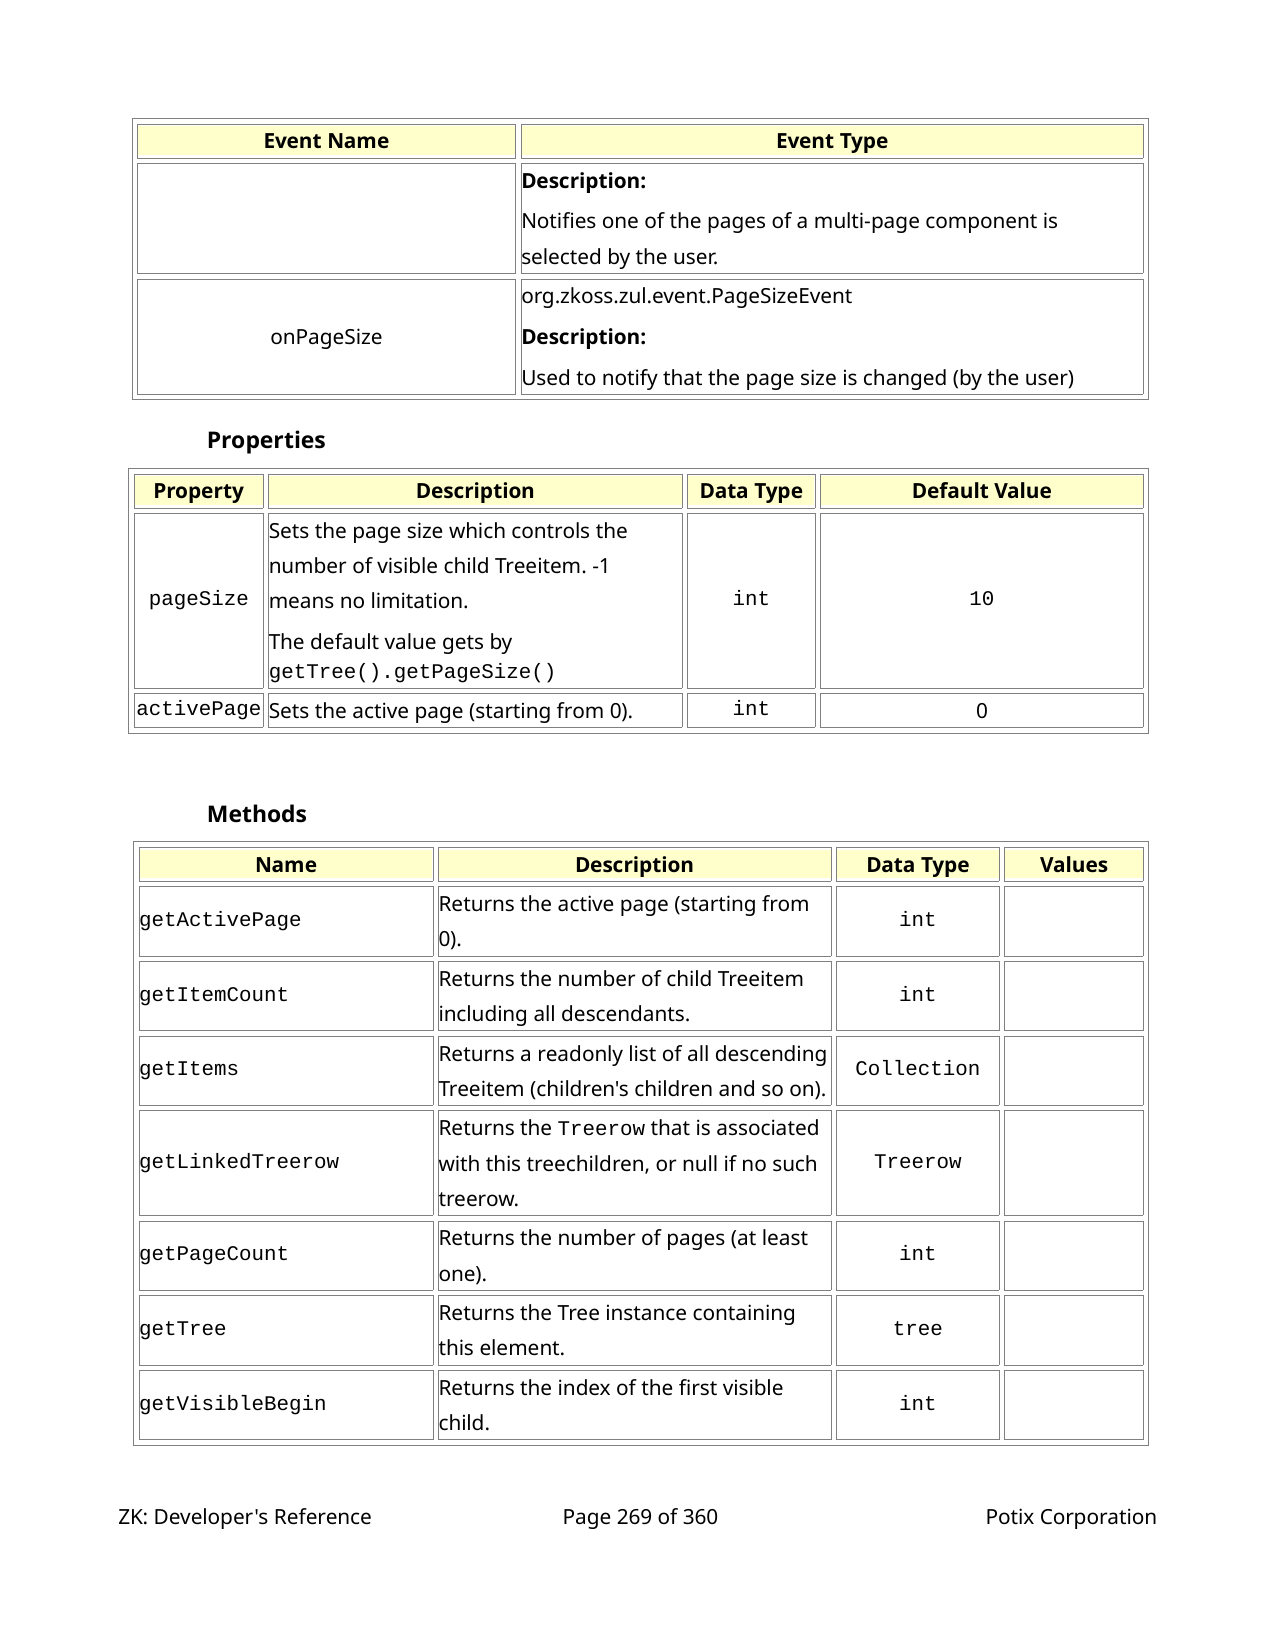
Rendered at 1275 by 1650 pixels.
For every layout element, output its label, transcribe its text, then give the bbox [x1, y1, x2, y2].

table_cell getItemCount [136, 956, 435, 1030]
table_header Default Value [818, 469, 1146, 508]
table_cell Returns the Treerow that is associated with this treechildren, or null if no such treerow. [435, 1105, 833, 1215]
table_cell int [685, 508, 817, 688]
table_cell int [834, 1215, 1002, 1290]
table_cell onPageSize [134, 273, 518, 394]
table_cell [1002, 1030, 1146, 1105]
subtitle Methods [207, 798, 1157, 829]
table_cell tree [834, 1290, 1002, 1364]
table_cell int [834, 956, 1002, 1030]
table_header Name [136, 842, 435, 881]
table_cell [1002, 1215, 1146, 1290]
table_cell activePage [131, 688, 266, 727]
table_cell int [834, 881, 1002, 956]
table_cell Returns the Tree instance containing this element. [435, 1290, 833, 1364]
table_cell pageSize [131, 508, 266, 688]
table_cell Treerow [834, 1105, 1002, 1215]
table_cell Returns the index of the first visible child. [435, 1365, 833, 1439]
table_cell 0 [818, 688, 1146, 727]
table_cell [1002, 1105, 1146, 1215]
table_cell Returns a readonly list of all descending Treeitem (children's children and so on). [435, 1030, 833, 1105]
table_header Values [1002, 842, 1146, 881]
table_cell [1002, 956, 1146, 1030]
table_cell Collection [834, 1030, 1002, 1105]
table_cell [1005, 1222, 1143, 1290]
table_cell int [834, 1365, 1002, 1439]
table_cell [1005, 1111, 1143, 1215]
table_cell [134, 158, 518, 273]
table_cell int [685, 688, 817, 727]
table_cell [1005, 1296, 1143, 1364]
table_cell getActivePage [136, 881, 435, 956]
table_cell Returns the number of child Treeitem including all descendants. [435, 956, 833, 1030]
table_cell getTree [136, 1290, 435, 1364]
table_header Data Type [685, 469, 817, 508]
table_header Property [131, 469, 266, 508]
table_cell Returns the number of pages (at least one). [435, 1215, 833, 1290]
table_cell getLinkedTreerow [136, 1105, 435, 1215]
table_cell Sets the active page (starting from 0). [266, 688, 685, 727]
table_cell [1005, 962, 1143, 1030]
table_cell Returns the active page (starting from 0). [435, 881, 833, 956]
table_cell 10 [818, 508, 1146, 688]
table_cell [1002, 1290, 1146, 1364]
table_cell [1005, 887, 1143, 956]
table_header Event Type [518, 119, 1146, 158]
table_cell getPageCount [136, 1215, 435, 1290]
table_cell [1002, 1365, 1146, 1439]
subtitle Properties [207, 424, 1157, 456]
table_cell getItems [136, 1030, 435, 1105]
table_header Event Name [134, 119, 518, 158]
table_cell org.zkoss.zul.event.PageSizeEvent Description: Used to notify that the page size is changed (by the user) [518, 273, 1146, 394]
table_cell [1002, 881, 1146, 956]
table_cell getVisibleBegin [136, 1365, 435, 1439]
table_cell [1005, 1371, 1143, 1439]
table_header Description [266, 469, 685, 508]
table_header Description [435, 842, 833, 881]
table_cell Description: Notifies one of the pages of a multi-page component is selected by the user. [518, 158, 1146, 273]
table_header Data Type [834, 842, 1002, 881]
table_cell [1005, 1037, 1143, 1105]
table_cell Sets the page size which controls the number of visible child Treeitem. -1 means no limitation. The default value gets by getTree().getPageSize() [266, 508, 685, 688]
